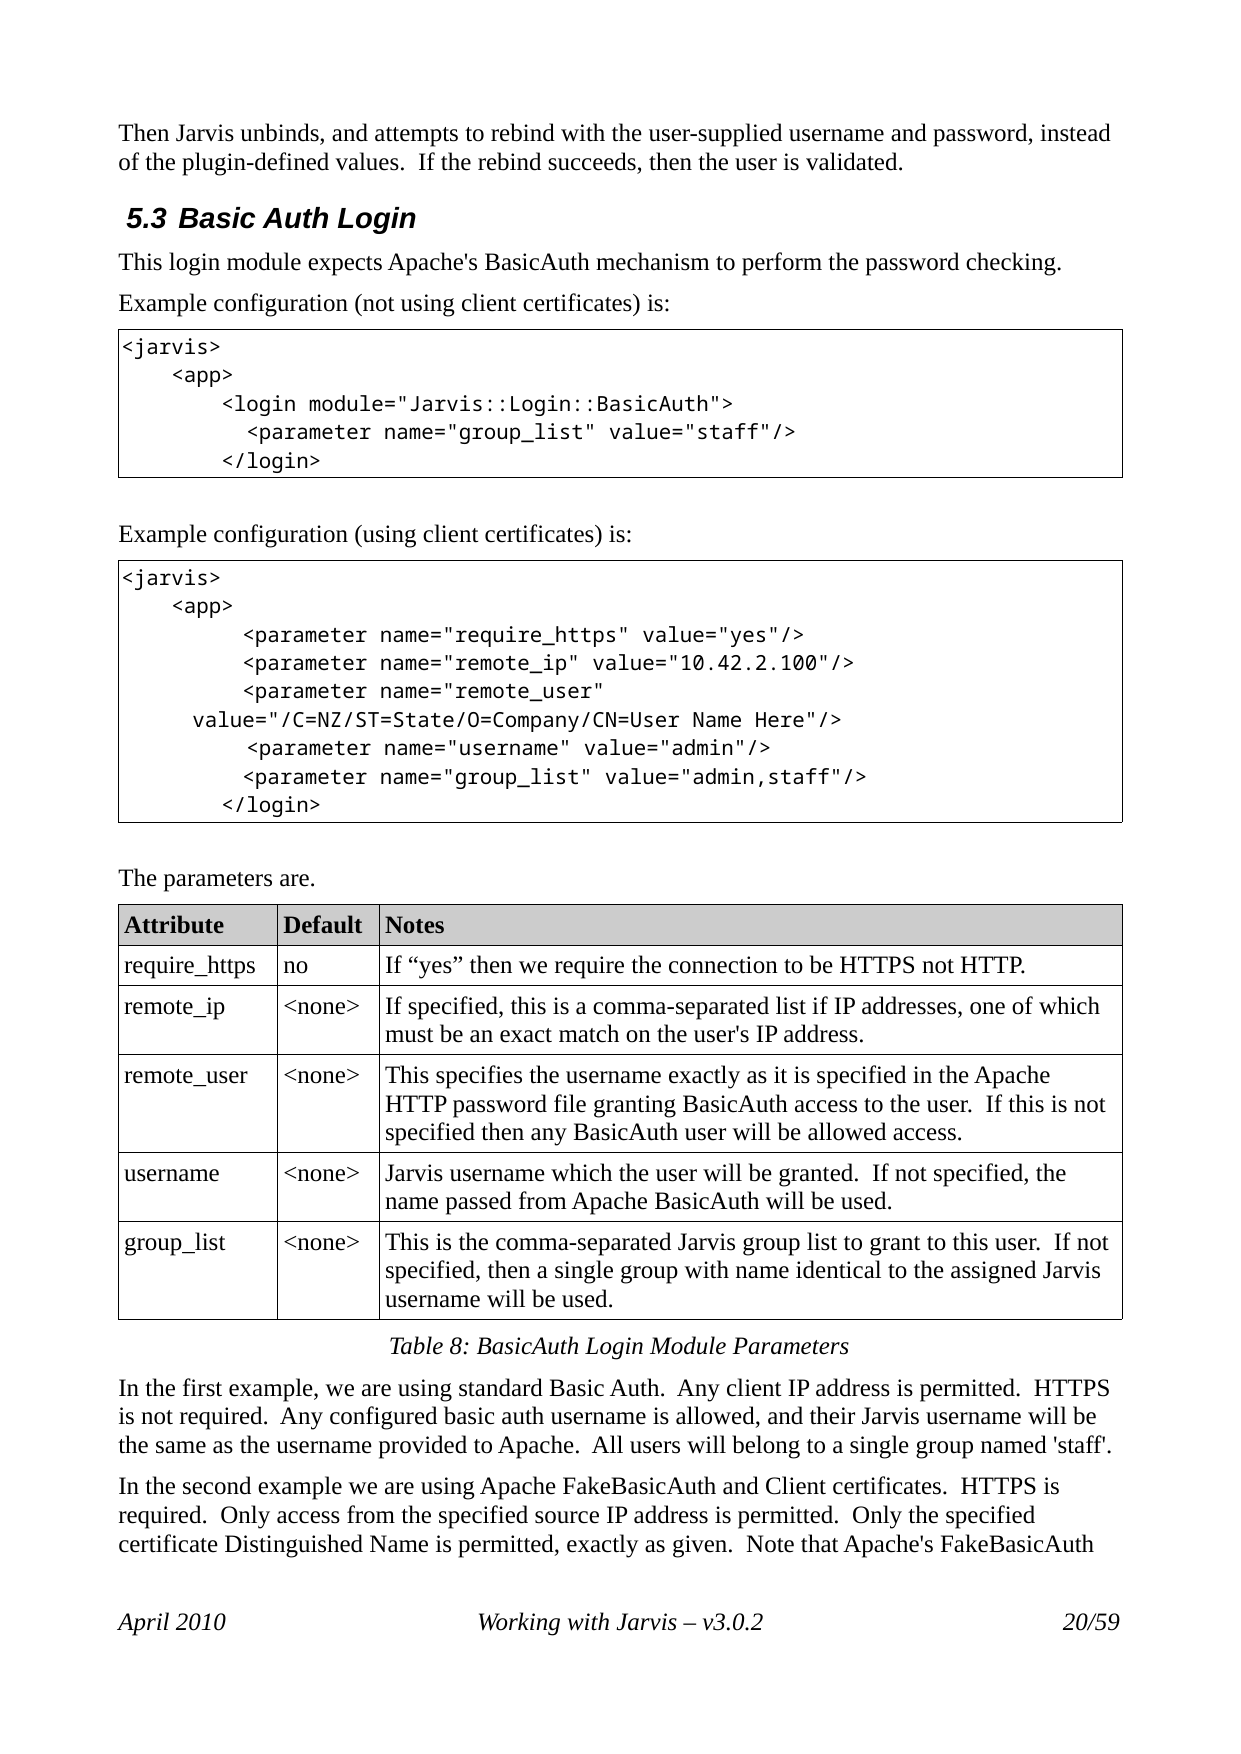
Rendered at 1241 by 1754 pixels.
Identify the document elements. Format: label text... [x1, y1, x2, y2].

table_cell Jarvis username which the user will be granted. If not specified, the name passed from Apache BasicAuth will be used. [380, 1153, 1122, 1221]
table_cell remote_ip [119, 986, 277, 1054]
table_cell remote_user [119, 1055, 277, 1152]
subtitle Basic Auth Login [118, 201, 1122, 234]
text Example configuration (using client certificates) is: [118, 519, 1122, 547]
table_cell require_https [119, 946, 277, 985]
table_cell no [278, 946, 379, 985]
table_cell This is the comma-separated Jarvis group list to grant to this user. If not specified, then a single group with name identical to the assigned Jarvis username will be used. [380, 1222, 1122, 1319]
text <parameter name="group_list" value="admin,staff"/> [119, 759, 1122, 787]
text The parameters are. [118, 863, 1122, 892]
table_cell <none> [278, 1153, 379, 1221]
text value="/C=NZ/ST=State/O=Company/CN=User Name Here"/> [119, 702, 1122, 731]
text <app> [119, 358, 1122, 386]
table_cell group_list [119, 1222, 277, 1319]
text <parameter name="remote_user" [119, 674, 1122, 702]
text Example configuration (not using client certificates) is: [118, 288, 1122, 317]
text In the first example, we are using standard Basic Auth. Any client IP address is permitted. HTTPS is not required. Any configured basic auth username is allowed, and their Jarvis username will be the same as the username provided to Apache. All users will belong to a single group named 'staff'. [118, 1373, 1122, 1459]
text In the second example we are using Apache FakeBasicAuth and Client certificates. HTTPS is required. Only access from the specified source IP address is permitted. Only the specified certificate Distinguished Name is permitted, exactly as given. Note that Apache's FakeBasicAuth [118, 1471, 1122, 1558]
text <parameter name="username" value="admin"/> [119, 731, 1122, 759]
table_header Attribute [119, 905, 277, 945]
text Table 8: BasicAuth Login Module Parameters [118, 1331, 1122, 1360]
text <parameter name="remote_ip" value="10.42.2.100"/> [119, 645, 1122, 674]
text <login module="Jarvis::Login::BasicAuth"> [119, 386, 1122, 414]
table_cell If “yes” then we require the connection to be HTTPS not HTTP. [380, 946, 1122, 985]
text This login module expects Apache's BasicAuth mechanism to perform the password checking. [118, 247, 1122, 275]
text <parameter name="group_list" value="staff"/> [119, 414, 1122, 443]
table_cell If specified, this is a comma-separated list if IP addresses, one of which must be an exact match on the user's IP address. [380, 986, 1122, 1054]
table_cell <none> [278, 1055, 379, 1152]
text <parameter name="require_https" value="yes"/> [119, 617, 1122, 645]
table_cell This specifies the username exactly as it is specified in the Apache HTTP password file granting BasicAuth access to the user. If this is not specified then any BasicAuth user will be allowed access. [380, 1055, 1122, 1152]
table_cell username [119, 1153, 277, 1221]
table_cell <none> [278, 1222, 379, 1319]
table_cell <none> [278, 986, 379, 1054]
table_header Default [278, 905, 379, 945]
text </login> [119, 443, 1122, 477]
text <app> [119, 588, 1122, 617]
table_header Notes [380, 905, 1122, 945]
text <jarvis> [119, 330, 1122, 358]
text <jarvis> [119, 561, 1122, 588]
text </login> [119, 787, 1122, 822]
text Then Jarvis unbinds, and attempts to rebind with the user-supplied username and password, instead of the plugin-defined values. If the rebind succeeds, then the user is validated. [118, 118, 1122, 176]
